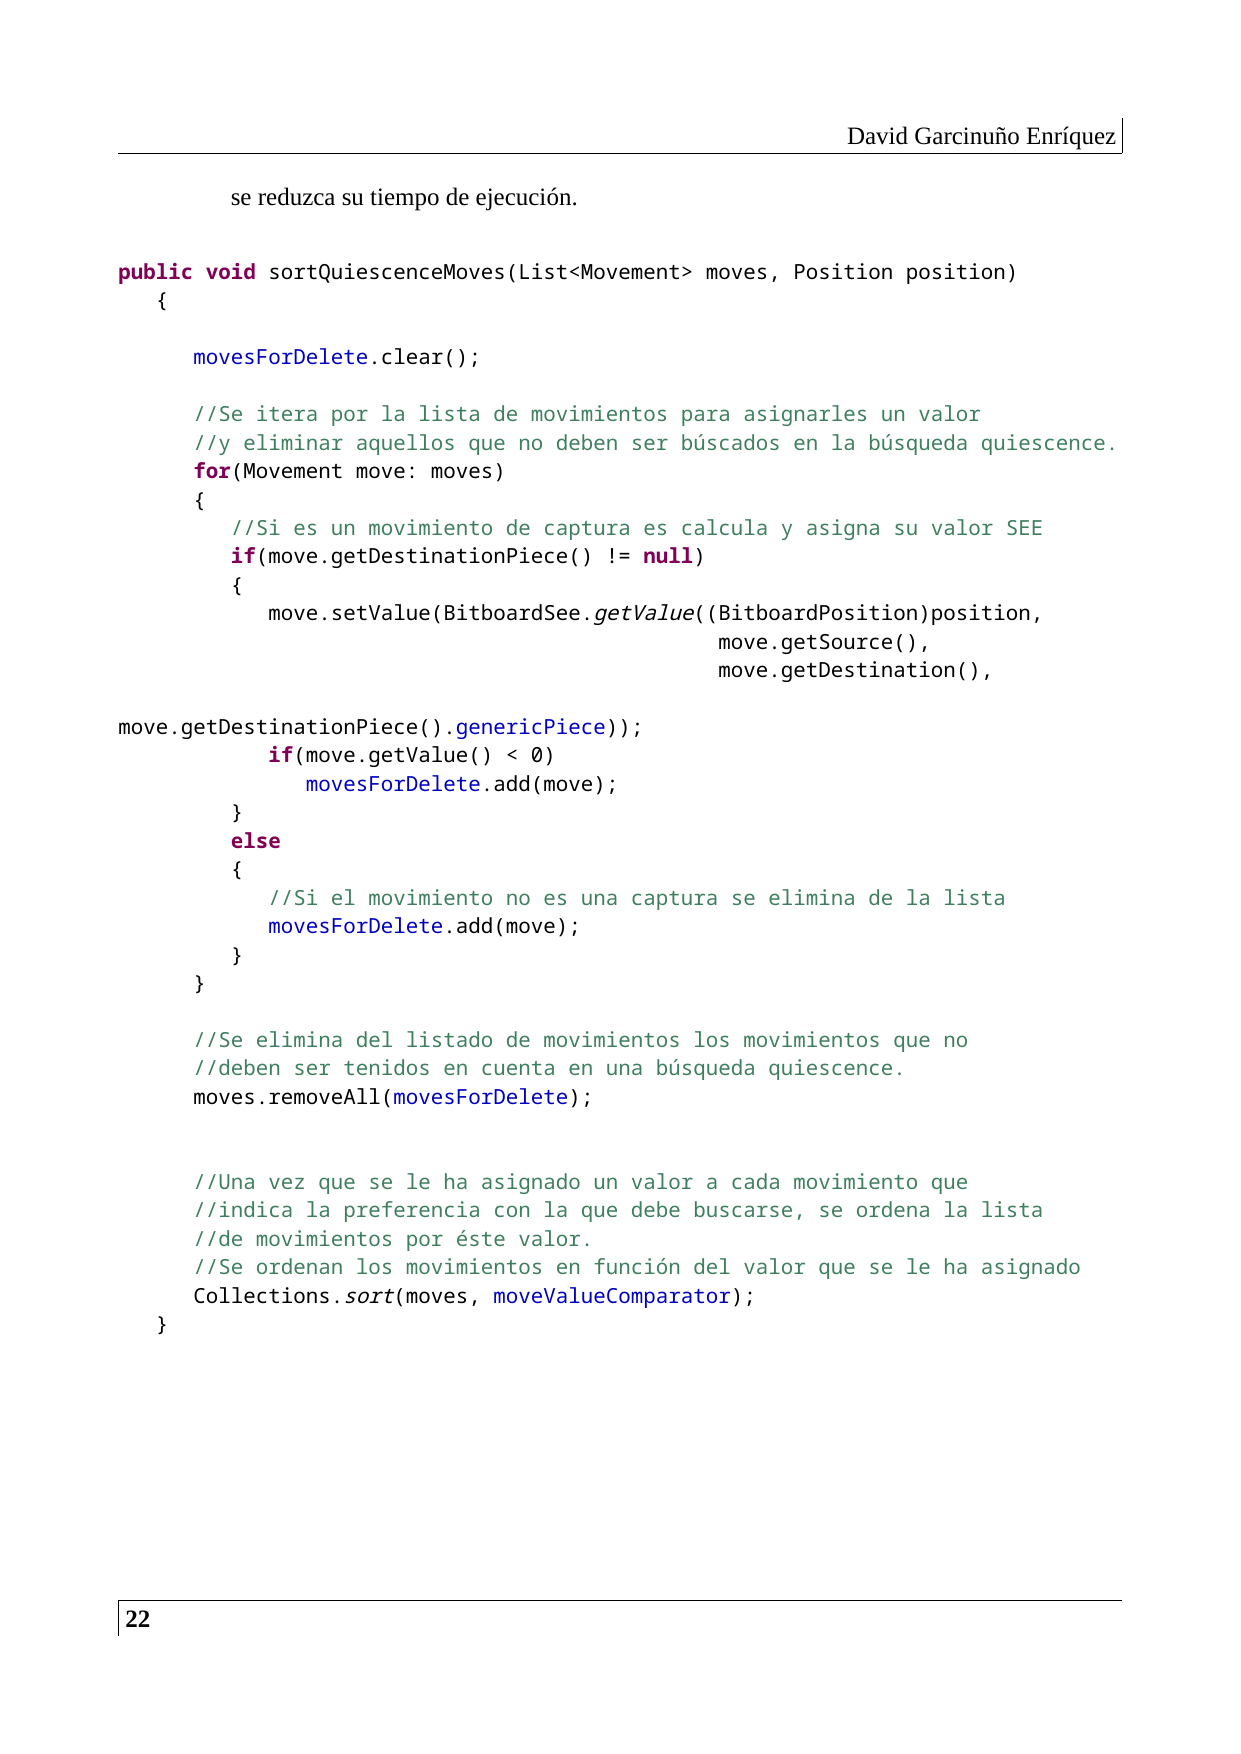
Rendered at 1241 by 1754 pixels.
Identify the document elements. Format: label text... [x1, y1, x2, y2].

text //Se itera por la lista de movimientos para asignarles un valor [118, 399, 1122, 428]
text //Se ordenan los movimientos en función del valor que se le ha asignado [118, 1252, 1122, 1281]
text { [118, 570, 1122, 598]
text { [118, 854, 1122, 883]
text //y eliminar aquellos que no deben ser búscados en la búsqueda quiescence. [118, 428, 1122, 456]
text else [118, 826, 1122, 854]
text } [118, 1309, 1122, 1338]
text movesForDelete.clear(); [118, 342, 1122, 371]
text move.getDestinationPiece().genericPiece)); [118, 684, 1122, 741]
text //Si es un movimiento de captura es calcula y asigna su valor SEE [118, 513, 1122, 542]
text //de movimientos por éste valor. [118, 1224, 1122, 1252]
text movesForDelete.add(move); [118, 911, 1122, 940]
text public void sortQuiescenceMoves(List<Movement> moves, Position position) [118, 257, 1122, 286]
text Collections.sort(moves, moveValueComparator); [118, 1281, 1122, 1309]
text { [118, 286, 1122, 314]
text if(move.getDestinationPiece() != null) [118, 542, 1122, 570]
text } [118, 968, 1122, 997]
text move.getSource(), [118, 627, 1122, 655]
text movesForDelete.add(move); [118, 769, 1122, 797]
text //Una vez que se le ha asignado un valor a cada movimiento que [118, 1167, 1122, 1196]
text moves.removeAll(movesForDelete); [118, 1082, 1122, 1110]
text for(Movement move: moves) [118, 456, 1122, 485]
text if(move.getValue() < 0) [118, 741, 1122, 769]
text //deben ser tenidos en cuenta en una búsqueda quiescence. [118, 1053, 1122, 1082]
text //Si el movimiento no es una captura se elimina de la lista [118, 883, 1122, 911]
text } [118, 940, 1122, 968]
text //Se elimina del listado de movimientos los movimientos que no [118, 1025, 1122, 1053]
text move.setValue(BitboardSee.getValue((BitboardPosition)position, [118, 598, 1122, 627]
text } [118, 797, 1122, 826]
text //indica la preferencia con la que debe buscarse, se ordena la lista [118, 1196, 1122, 1224]
list se reduzca su tiempo de ejecución. [193, 182, 1122, 211]
text { [118, 485, 1122, 513]
text move.getDestination(), [118, 655, 1122, 684]
